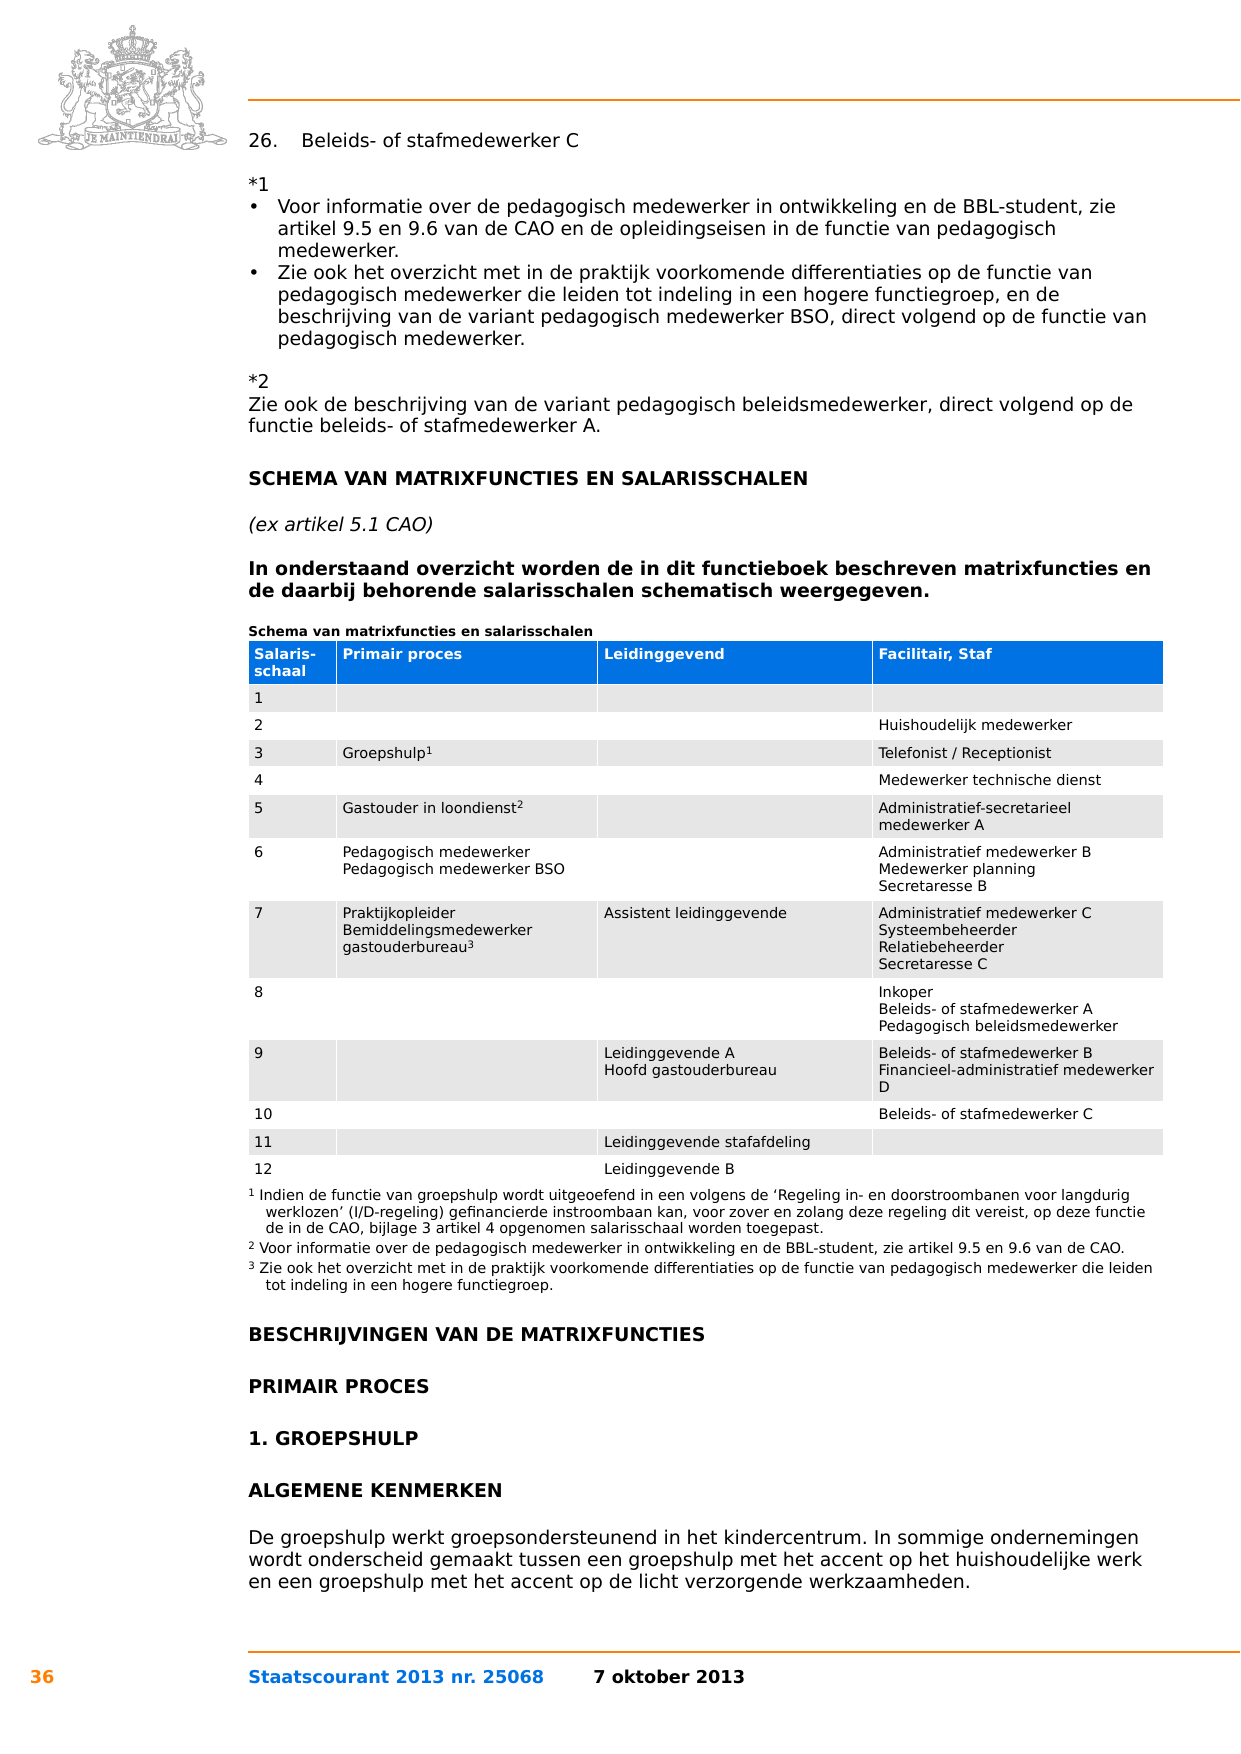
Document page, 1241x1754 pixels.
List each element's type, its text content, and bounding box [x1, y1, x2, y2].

subtitle SCHEMA VAN MATRIXFUNCTIES EN SALARISSCHALEN [248, 467, 1163, 489]
table_cell Leidinggevende B [598, 1156, 872, 1183]
table_cell 6 [249, 839, 336, 899]
table_cell 2 [249, 713, 336, 739]
table_cell Inkoper Beleids- of stafmedewerker A Pedagogisch beleidsmedewerker [873, 979, 1163, 1039]
text In onderstaand overzicht worden de in dit functieboek beschreven matrixfuncties en de daarbij behorende salarisschalen schematisch weergegeven. [248, 558, 1163, 602]
table_cell [337, 979, 597, 1039]
subtitle PRIMAIR PROCES [248, 1376, 1163, 1398]
table_cell Huishoudelijk medewerker [873, 713, 1163, 739]
table_cell Medewerker technische dienst [873, 768, 1163, 794]
table_cell [598, 1102, 872, 1128]
text (ex artikel 5.1 CAO) [248, 514, 1163, 536]
table_cell Administratief medewerker C Systeembeheerder Relatiebeheerder Secretaresse C [873, 901, 1163, 978]
table_cell [598, 979, 872, 1039]
subtitle ALGEMENE KENMERKEN [248, 1480, 1163, 1502]
text *1 [248, 174, 1163, 196]
table_cell Praktijkopleider Bemiddelingsmedewerker gastouderbureau3 [337, 901, 597, 978]
table_cell [873, 1129, 1163, 1155]
table_cell Facilitair, Staf [873, 641, 1163, 684]
text • Voor informatie over de pedagogisch medewerker in ontwikkeling en de BBL-student, zie artikel 9.5 en 9.6 van de CAO en de opleidingseisen in de functie van pedagogisch medewerker. [248, 196, 1163, 262]
table_cell 1 [249, 685, 336, 712]
table_cell 8 [249, 979, 336, 1039]
text *2 [248, 371, 1163, 393]
table_cell 10 [249, 1102, 336, 1128]
table_header Schema van matrixfuncties en salarisschalen [248, 624, 1163, 640]
table_cell 11 [249, 1129, 336, 1155]
table_cell 3 [249, 740, 336, 766]
table_cell 12 [249, 1156, 336, 1183]
table_cell 7 [249, 901, 336, 978]
table_cell 4 [249, 768, 336, 794]
table_cell Beleids- of stafmedewerker C [873, 1102, 1163, 1128]
table_cell Gastouder in loondienst2 [337, 795, 597, 838]
table_cell Groepshulp1 [337, 740, 597, 766]
table_cell Primair proces [337, 641, 597, 684]
table_cell [337, 1129, 597, 1155]
table_cell [598, 685, 872, 712]
table_cell 9 [249, 1040, 336, 1101]
table_cell Assistent leidinggevende [598, 901, 872, 978]
text • Zie ook het overzicht met in de praktijk voorkomende differentiaties op de functie van pedagogisch medewerker die leiden tot indeling in een hogere functiegroep, en de beschrijving van de variant pedagogisch medewerker BSO, direct volgend op de functie van pedagogisch medewerker. [248, 262, 1163, 349]
subtitle BESCHRIJVINGEN VAN DE MATRIXFUNCTIES [248, 1324, 1163, 1346]
table_cell Beleids- of stafmedewerker B Financieel-administratief medewerker D [873, 1040, 1163, 1101]
picture [38, 25, 227, 150]
table_cell Leidinggevend [598, 641, 872, 684]
table_cell Salaris-schaal [249, 641, 336, 684]
table_cell Telefonist / Receptionist [873, 740, 1163, 766]
table_cell [598, 768, 872, 794]
text De groepshulp werkt groepsondersteunend in het kindercentrum. In sommige ondernemingen wordt onderscheid gemaakt tussen een groepshulp met het accent op het huishoudelijke werk en een groepshulp met het accent op de licht verzorgende werkzaamheden. [248, 1527, 1163, 1593]
table_cell [337, 768, 597, 794]
table_cell Administratief medewerker B Medewerker planning Secretaresse B [873, 839, 1163, 899]
table_cell [337, 1040, 597, 1101]
table_cell [873, 685, 1163, 712]
table_cell Leidinggevende stafafdeling [598, 1129, 872, 1155]
table_cell [873, 1156, 1163, 1183]
table_cell [598, 839, 872, 899]
table_cell [337, 713, 597, 739]
table_cell [337, 685, 597, 712]
text 26. Beleids- of stafmedewerker C [248, 130, 1163, 152]
table_cell 1 Indien de functie van groepshulp wordt uitgeoefend in een volgens de ‘Regeling in- en doorstroombanen voor langdurig werklozen’ (I/D-regeling) gefinancierde instroombaan kan, voor zover en zolang deze regeling dit vereist, op deze functie de in de CAO, bijlage 3 artikel 4 opgenomen salarisschaal worden toegepast. 2 Voor informatie over de pedagogisch medewerker in ontwikkeling en de BBL-student, zie artikel 9.5 en 9.6 van de CAO. 3 Zie ook het overzicht met in de praktijk voorkomende differentiaties op de functie van pedagogisch medewerker die leiden tot indeling in een hogere functiegroep. [248, 1184, 1163, 1294]
table_cell Leidinggevende A Hoofd gastouderbureau [598, 1040, 872, 1101]
table_cell Administratief-secretarieel medewerker A [873, 795, 1163, 838]
table_cell [598, 795, 872, 838]
table_cell [598, 740, 872, 766]
table_cell Pedagogisch medewerker Pedagogisch medewerker BSO [337, 839, 597, 899]
text Zie ook de beschrijving van de variant pedagogisch beleidsmedewerker, direct volgend op de functie beleids- of stafmedewerker A. [248, 393, 1163, 437]
table_cell [598, 713, 872, 739]
table_cell [337, 1156, 597, 1183]
table_cell [337, 1102, 597, 1128]
table_cell 5 [249, 795, 336, 838]
subtitle 1. GROEPSHULP [248, 1428, 1163, 1450]
